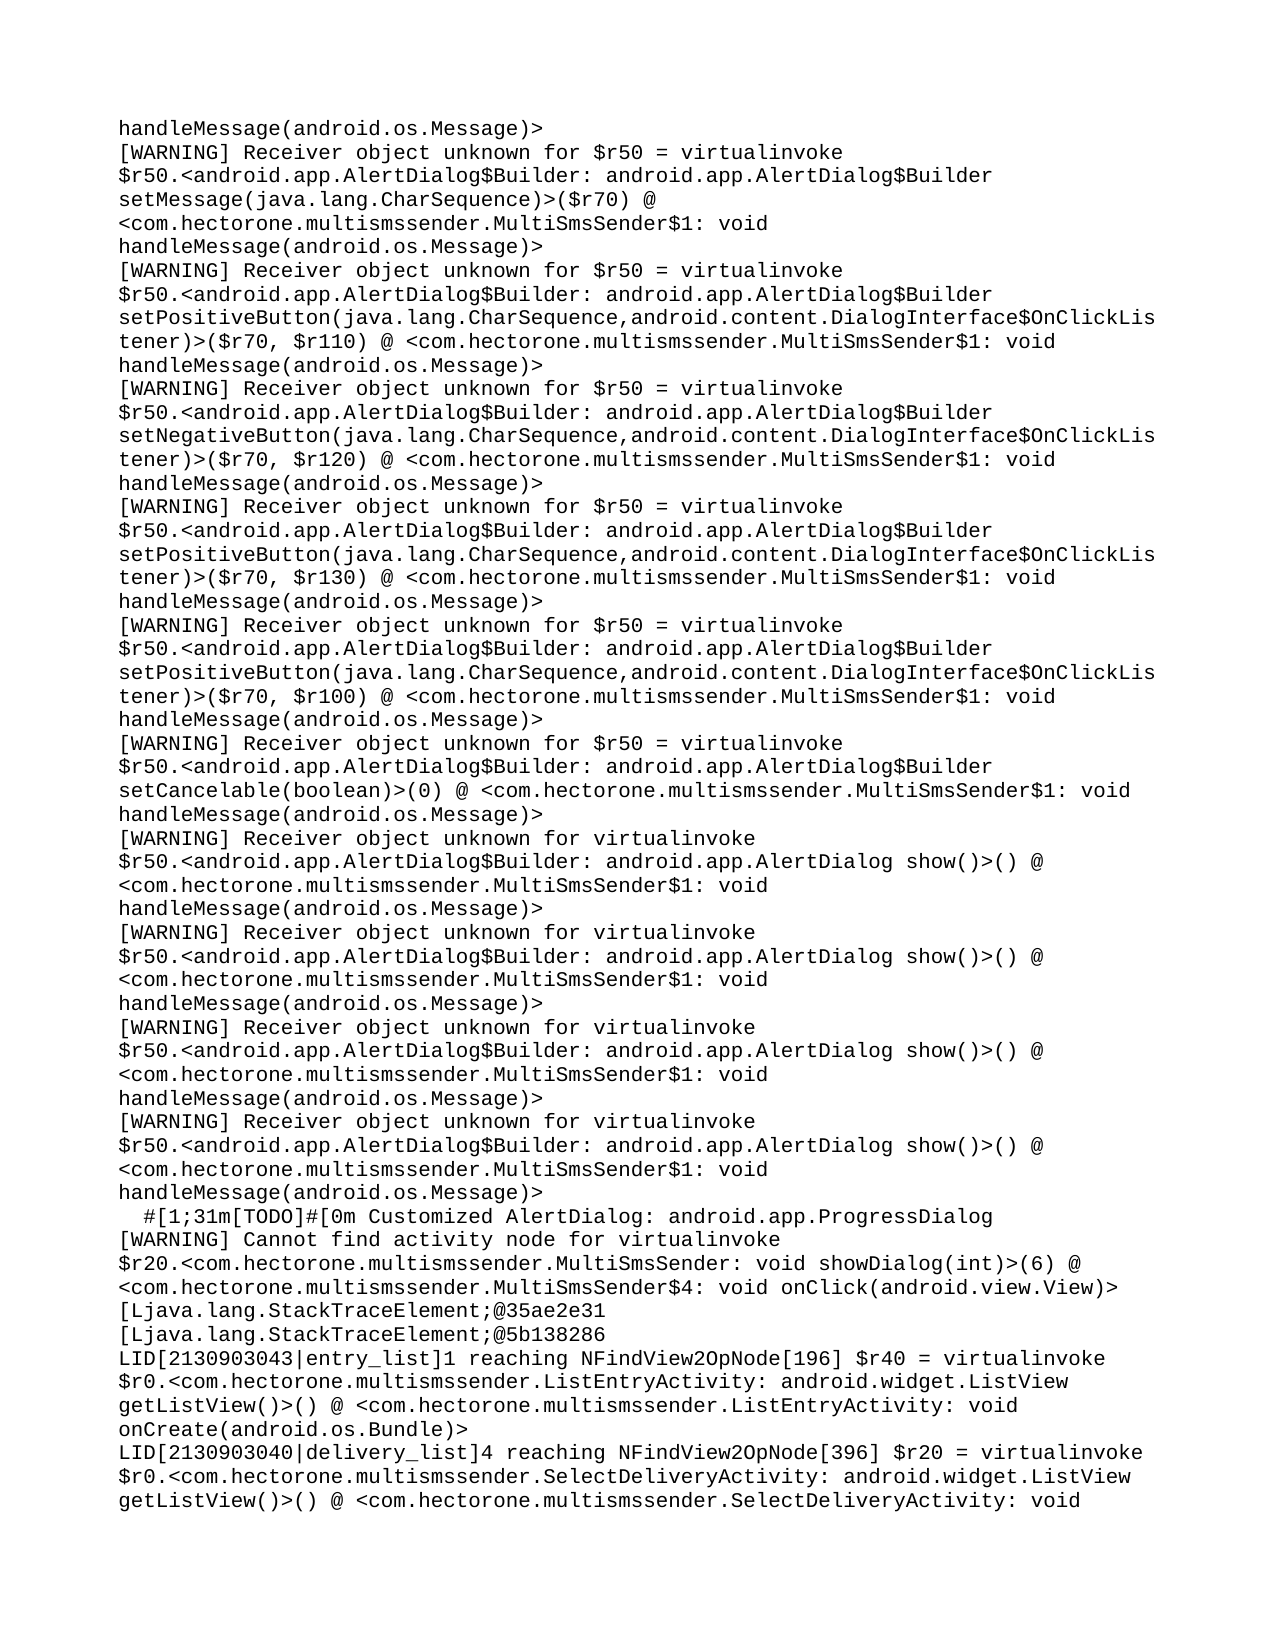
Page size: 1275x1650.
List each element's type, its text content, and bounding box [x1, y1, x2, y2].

text [WARNING] Receiver object unknown for $r50 = virtualinvoke $r50.<android.app.AlertDialog$Builder: android.app.AlertDialog$Builder setPositiveButton(java.lang.CharSequence,android.content.DialogInterface$OnClickListener)>($r70, $r100) @ <com.hectorone.multismssender.MultiSmsSender$1: void handleMessage(android.os.Message)> [118, 615, 1157, 733]
text [WARNING] Receiver object unknown for $r50 = virtualinvoke $r50.<android.app.AlertDialog$Builder: android.app.AlertDialog$Builder setPositiveButton(java.lang.CharSequence,android.content.DialogInterface$OnClickListener)>($r70, $r130) @ <com.hectorone.multismssender.MultiSmsSender$1: void handleMessage(android.os.Message)> [118, 496, 1157, 615]
text [WARNING] Receiver object unknown for virtualinvoke $r50.<android.app.AlertDialog$Builder: android.app.AlertDialog show()>() @ <com.hectorone.multismssender.MultiSmsSender$1: void handleMessage(android.os.Message)> [118, 1017, 1157, 1111]
text [WARNING] Receiver object unknown for virtualinvoke $r50.<android.app.AlertDialog$Builder: android.app.AlertDialog show()>() @ <com.hectorone.multismssender.MultiSmsSender$1: void handleMessage(android.os.Message)> [118, 922, 1157, 1017]
text [Ljava.lang.StackTraceElement;@35ae2e31 [118, 1300, 1157, 1324]
text [WARNING] Cannot find activity node for virtualinvoke $r20.<com.hectorone.multismssender.MultiSmsSender: void showDialog(int)>(6) @ <com.hectorone.multismssender.MultiSmsSender$4: void onClick(android.view.View)> [118, 1229, 1157, 1300]
text handleMessage(android.os.Message)> [118, 118, 1157, 142]
text [WARNING] Receiver object unknown for virtualinvoke $r50.<android.app.AlertDialog$Builder: android.app.AlertDialog show()>() @ <com.hectorone.multismssender.MultiSmsSender$1: void handleMessage(android.os.Message)> [118, 1111, 1157, 1206]
text #[1;31m[TODO]#[0m Customized AlertDialog: android.app.ProgressDialog [118, 1206, 1157, 1229]
text [WARNING] Receiver object unknown for virtualinvoke $r50.<android.app.AlertDialog$Builder: android.app.AlertDialog show()>() @ <com.hectorone.multismssender.MultiSmsSender$1: void handleMessage(android.os.Message)> [118, 827, 1157, 922]
text [Ljava.lang.StackTraceElement;@5b138286 [118, 1324, 1157, 1348]
text LID[2130903040|delivery_list]4 reaching NFindView2OpNode[396] $r20 = virtualinvoke $r0.<com.hectorone.multismssender.SelectDeliveryActivity: android.widget.ListView getListView()>() @ <com.hectorone.multismssender.SelectDeliveryActivity: void [118, 1442, 1157, 1513]
text [WARNING] Receiver object unknown for $r50 = virtualinvoke $r50.<android.app.AlertDialog$Builder: android.app.AlertDialog$Builder setNegativeButton(java.lang.CharSequence,android.content.DialogInterface$OnClickListener)>($r70, $r120) @ <com.hectorone.multismssender.MultiSmsSender$1: void handleMessage(android.os.Message)> [118, 378, 1157, 496]
text [WARNING] Receiver object unknown for $r50 = virtualinvoke $r50.<android.app.AlertDialog$Builder: android.app.AlertDialog$Builder setCancelable(boolean)>(0) @ <com.hectorone.multismssender.MultiSmsSender$1: void handleMessage(android.os.Message)> [118, 733, 1157, 827]
text [WARNING] Receiver object unknown for $r50 = virtualinvoke $r50.<android.app.AlertDialog$Builder: android.app.AlertDialog$Builder setMessage(java.lang.CharSequence)>($r70) @ <com.hectorone.multismssender.MultiSmsSender$1: void handleMessage(android.os.Message)> [118, 142, 1157, 260]
text [WARNING] Receiver object unknown for $r50 = virtualinvoke $r50.<android.app.AlertDialog$Builder: android.app.AlertDialog$Builder setPositiveButton(java.lang.CharSequence,android.content.DialogInterface$OnClickListener)>($r70, $r110) @ <com.hectorone.multismssender.MultiSmsSender$1: void handleMessage(android.os.Message)> [118, 260, 1157, 378]
text LID[2130903043|entry_list]1 reaching NFindView2OpNode[196] $r40 = virtualinvoke $r0.<com.hectorone.multismssender.ListEntryActivity: android.widget.ListView getListView()>() @ <com.hectorone.multismssender.ListEntryActivity: void onCreate(android.os.Bundle)> [118, 1348, 1157, 1442]
